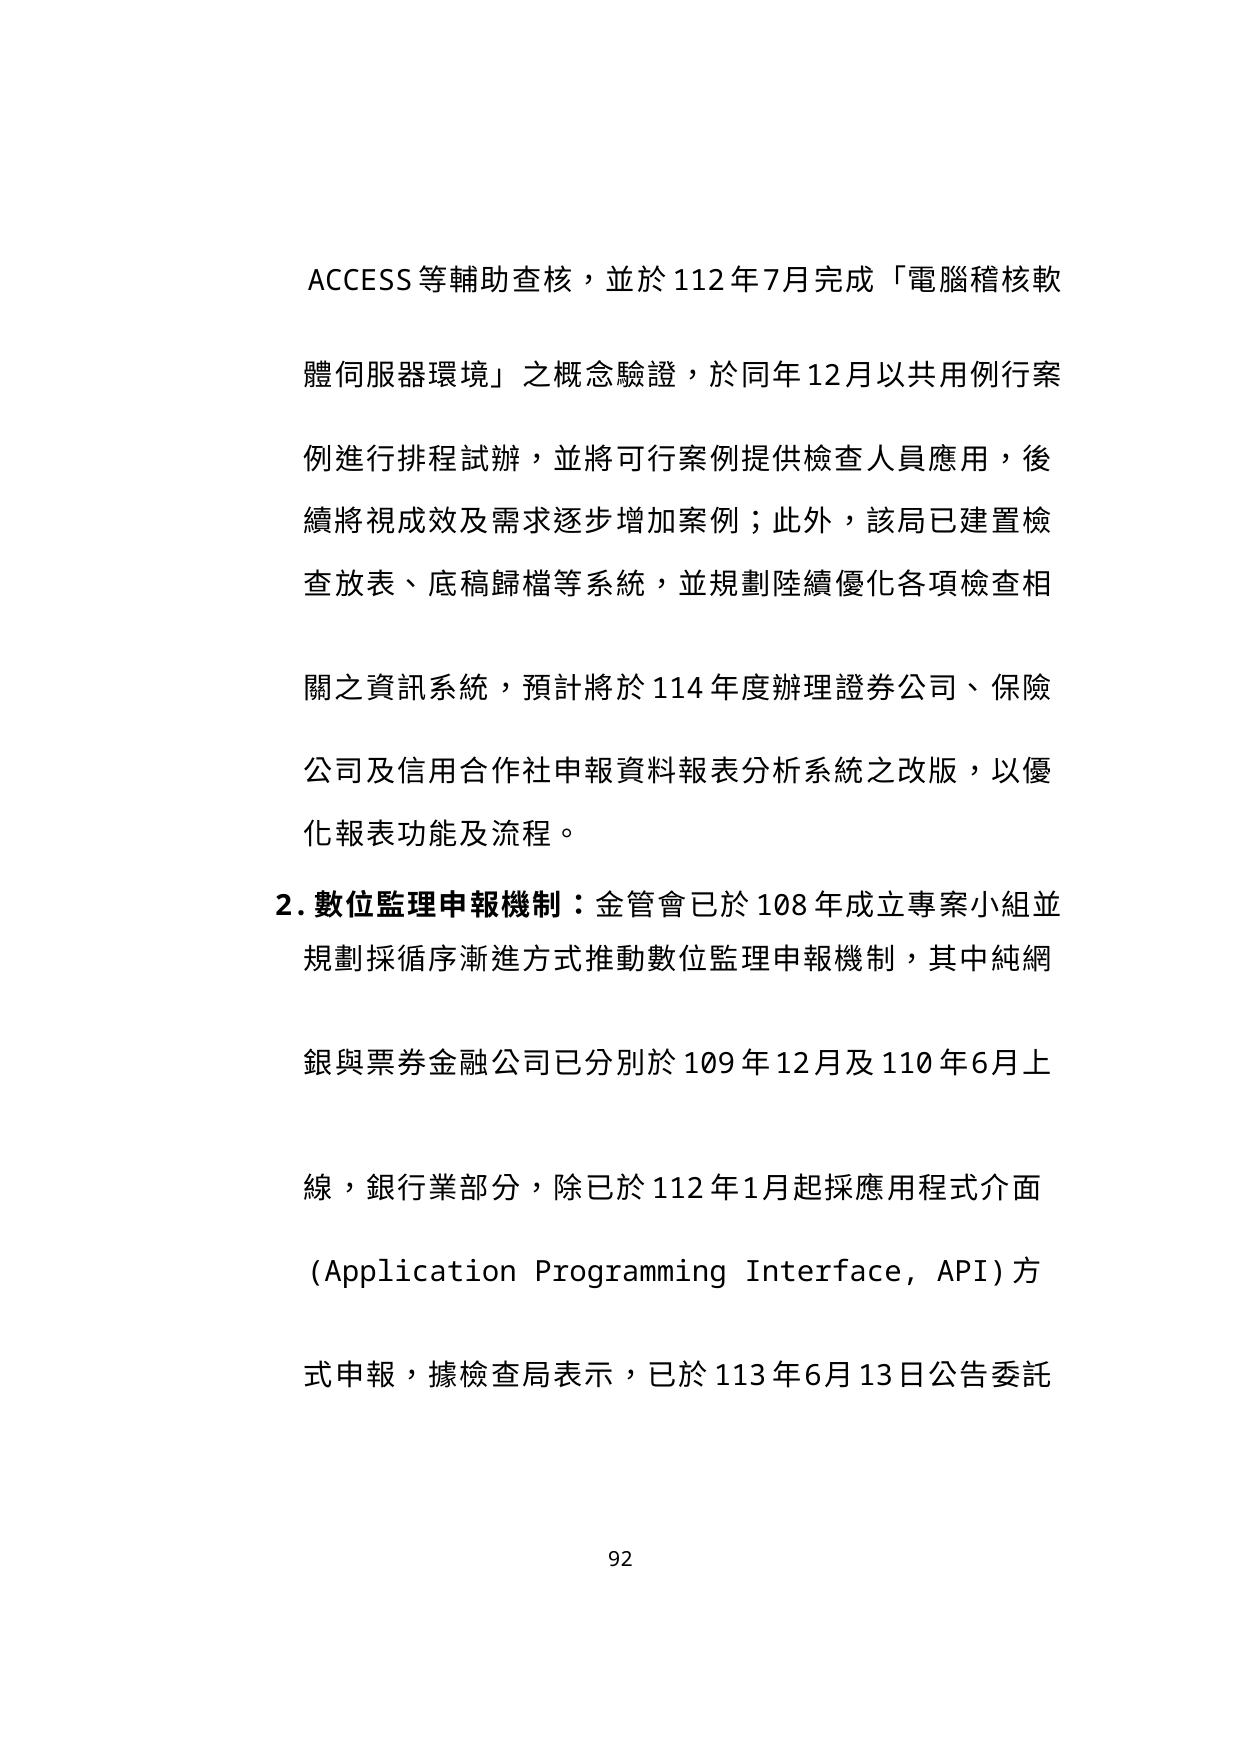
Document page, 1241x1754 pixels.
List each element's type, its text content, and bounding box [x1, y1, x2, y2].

text ACCESS等輔助查核，並於112年7月完成「電腦稽核軟體伺服器環境」之概念驗證，於同年12月以共用例行案例進行排程試辦，並將可行案例提供檢查人員應用，後續將視成效及需求逐步增加案例；此外，該局已建置檢查放表、底稿歸檔等系統，並規劃陸續優化各項檢查相關之資訊系統，預計將於114年度辦理證券公司、保險公司及信用合作社申報資料報表分析系統之改版，以優化報表功能及流程。 [266, 227, 1063, 852]
text 2.數位監理申報機制：金管會已於108年成立專案小組並規劃採循序漸進方式推動數位監理申報機制，其中純網銀與票券金融公司已分別於109年12月及110年6月上線，銀行業部分，除已於112年1月起採應用程式介面(Application Programming Interface, API)方式申報，據檢查局表示，已於113年6月13日公告委託 [266, 852, 1063, 1415]
